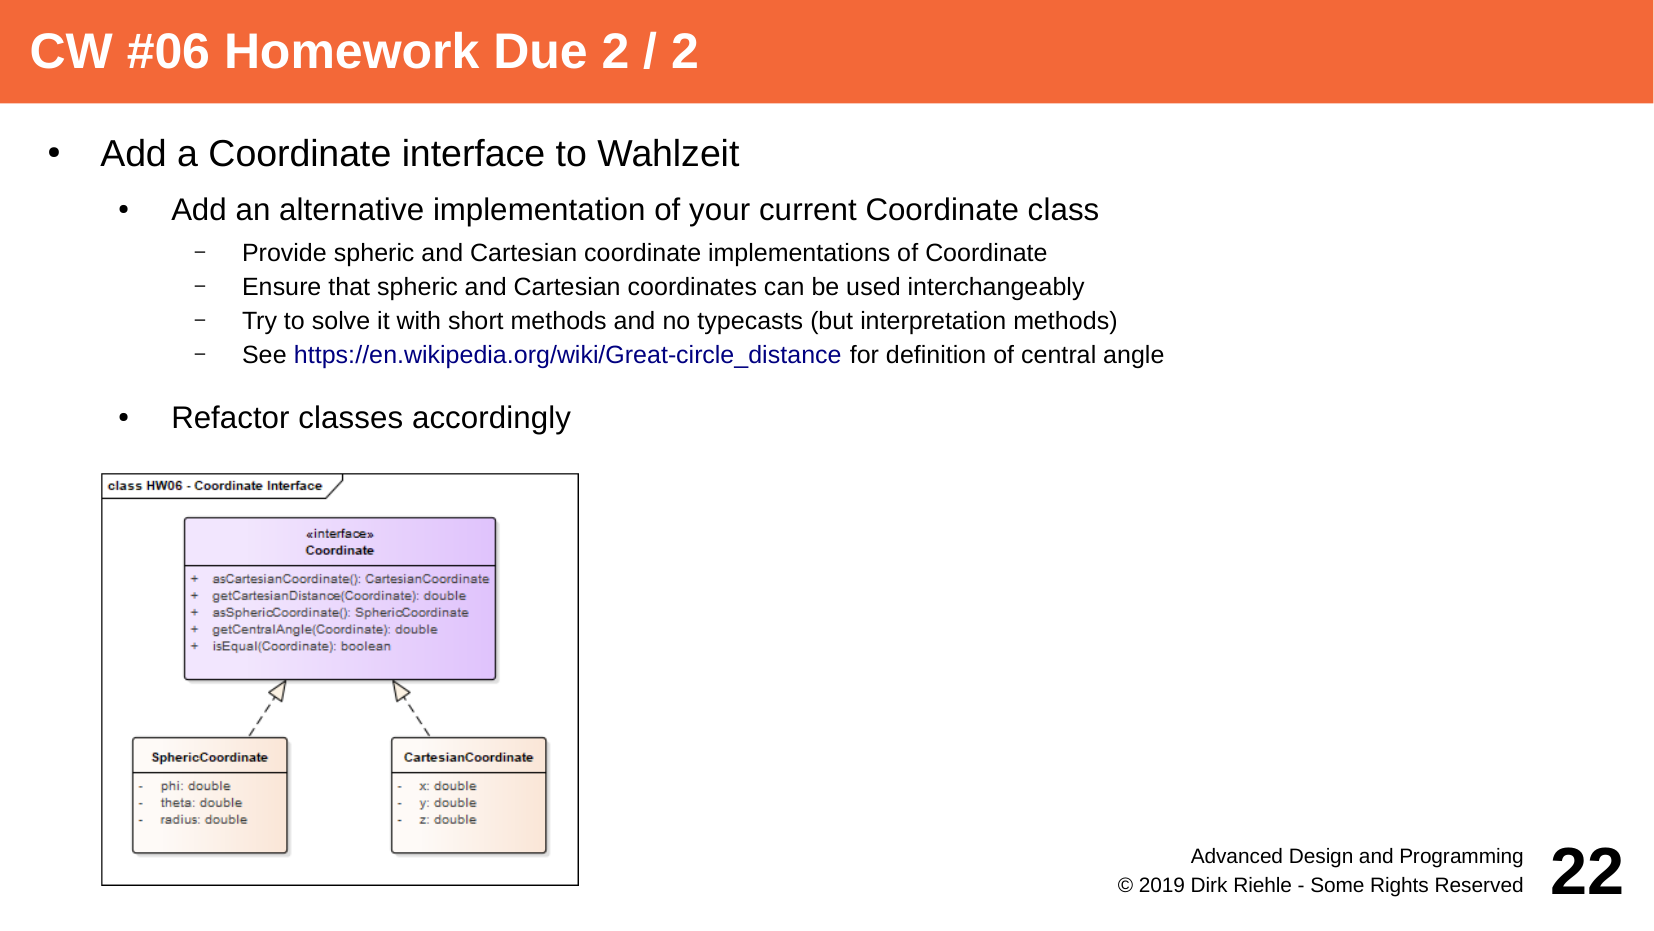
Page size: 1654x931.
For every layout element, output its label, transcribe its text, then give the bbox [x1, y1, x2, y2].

list Add a Coordinate interface to Wahlzeit Add an alternative implementation of your current Coordinate class Provide spheric and Cartesian coordinate implementations of Coordinate Ensure that spheric and Cartesian coordinates can be used interchangeably Try to solve it with short methods and no typecasts (but interpretation methods) See https://en.wikipedia.org/wiki/Great-circle_distance for definition of central angle Refactor classes accordingly [29, 132, 1625, 813]
title CW #06 Homework Due 2 / 2 [0, 0, 1654, 104]
picture [100, 472, 579, 886]
